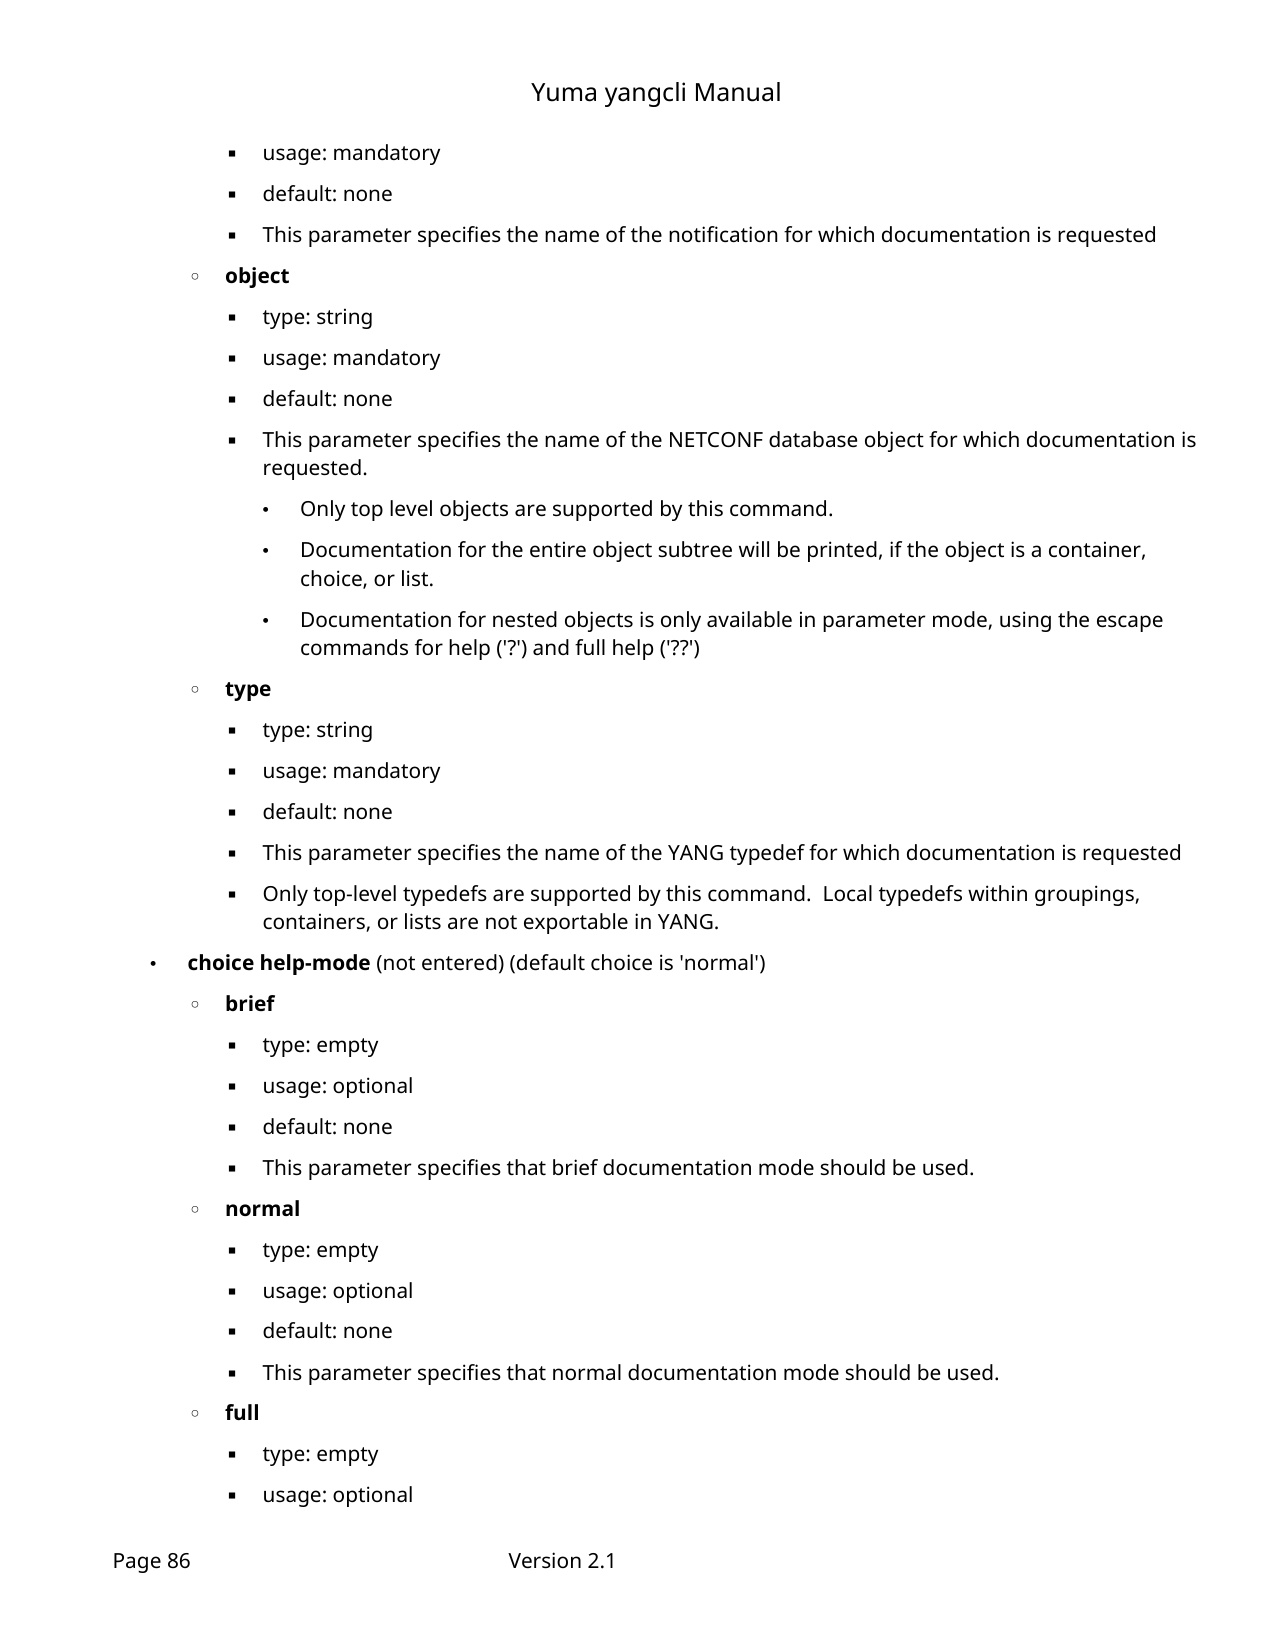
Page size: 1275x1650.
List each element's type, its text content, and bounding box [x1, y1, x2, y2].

list default: none [225, 384, 1200, 413]
list This parameter specifies that normal documentation mode should be used. [225, 1358, 1200, 1386]
list type: empty [225, 1439, 1200, 1468]
list usage: mandatory [225, 138, 1200, 167]
list choice help-mode (not entered) (default choice is 'normal') [150, 948, 1200, 977]
list usage: optional [225, 1071, 1200, 1099]
list brief [187, 989, 1200, 1018]
list This parameter specifies that brief documentation mode should be used. [225, 1153, 1200, 1181]
list usage: optional [225, 1480, 1200, 1509]
list Documentation for nested objects is only available in parameter mode, using the escape commands for help ('?') and full help ('??') [262, 605, 1200, 662]
list type: empty [225, 1235, 1200, 1263]
list object [187, 261, 1200, 290]
list default: none [225, 179, 1200, 208]
list usage: mandatory [225, 756, 1200, 784]
list This parameter specifies the name of the NETCONF database object for which documentation is requested. [225, 425, 1200, 482]
list Only top-level typedefs are supported by this command. Local typedefs within groupings, containers, or lists are not exportable in YANG. [225, 879, 1200, 936]
list Documentation for the entire object subtree will be printed, if the object is a container, choice, or list. [262, 535, 1200, 592]
list type: empty [225, 1030, 1200, 1058]
list default: none [225, 1112, 1200, 1140]
list Only top level objects are supported by this command. [262, 494, 1200, 523]
list type: string [225, 302, 1200, 331]
list default: none [225, 1317, 1200, 1345]
list usage: mandatory [225, 343, 1200, 372]
list This parameter specifies the name of the YANG typedef for which documentation is requested [225, 838, 1200, 866]
list full [187, 1398, 1200, 1427]
list default: none [225, 797, 1200, 825]
list This parameter specifies the name of the notification for which documentation is requested [225, 220, 1200, 249]
list type: string [225, 715, 1200, 743]
list normal [187, 1194, 1200, 1222]
list usage: optional [225, 1276, 1200, 1304]
list type [187, 674, 1200, 703]
